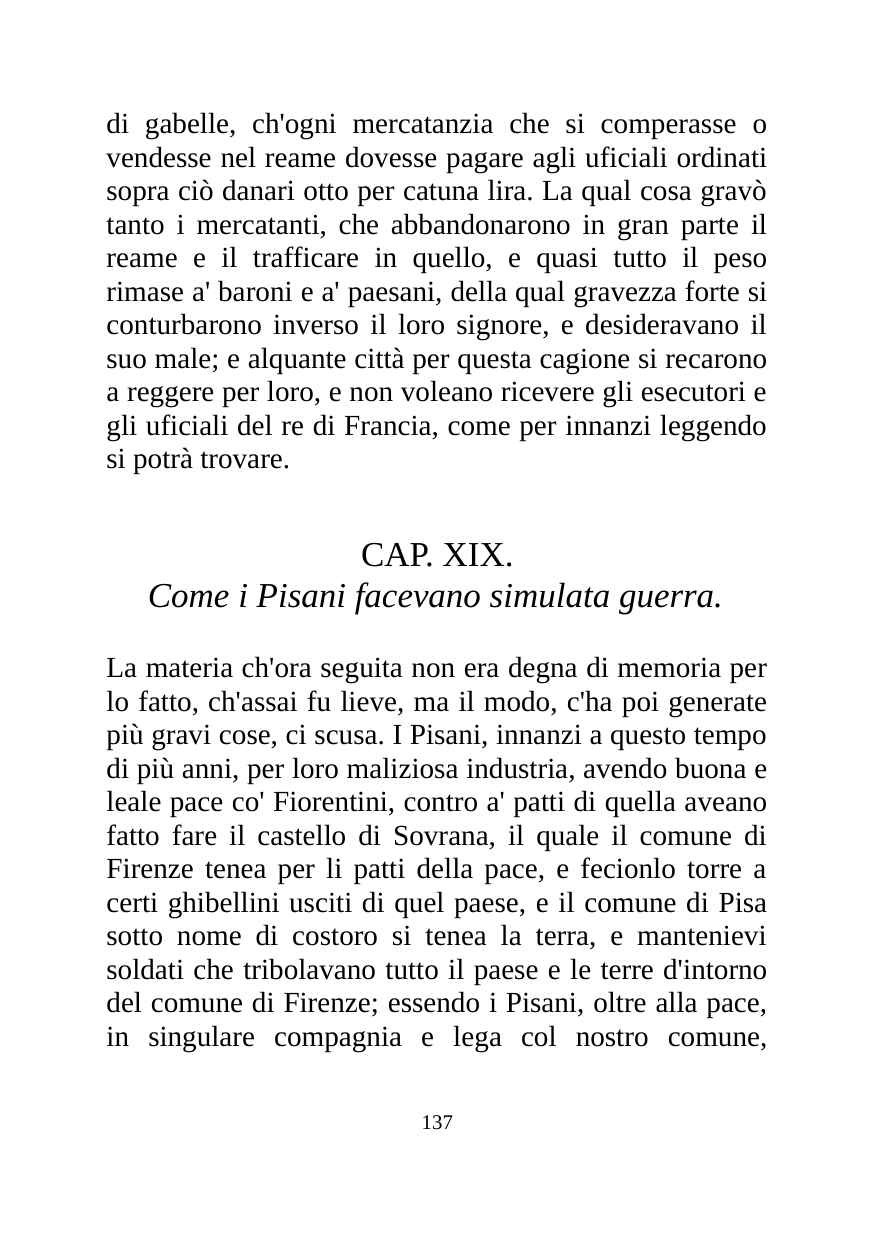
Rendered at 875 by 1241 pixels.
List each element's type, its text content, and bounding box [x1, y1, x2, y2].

subtitle CAP. XIX. Come i Pisani facevano simulata guerra. [106, 534, 768, 615]
text di gabelle, ch'ogni mercatanzia che si comperasse o vendesse nel reame dovesse pagare agli uficiali ordinati sopra ciò danari otto per catuna lira. La qual cosa gravò tanto i mercatanti, che abbandonarono in gran parte il reame e il trafficare in quello, e quasi tutto il peso rimase a' baroni e a' paesani, della qual gravezza forte si conturbarono inverso il loro signore, e desideravano il suo male; e alquante città per questa cagione si recarono a reggere per loro, e non voleano ricevere gli esecutori e gli uficiali del re di Francia, come per innanzi leggendo si potrà trovare. [106, 106, 768, 475]
text La materia ch'ora seguita non era degna di memoria per lo fatto, ch'assai fu lieve, ma il modo, c'ha poi generate più gravi cose, ci scusa. I Pisani, innanzi a questo tempo di più anni, per loro maliziosa industria, avendo buona e leale pace co' Fiorentini, contro a' patti di quella aveano fatto fare il castello di Sovrana, il quale il comune di Firenze tenea per li patti della pace, e fecionlo torre a certi ghibellini usciti di quel paese, e il comune di Pisa sotto nome di costoro si tenea la terra, e mantenievi soldati che tribolavano tutto il paese e le terre d'intorno del comune di Firenze; essendo i Pisani, oltre alla pace, in singulare compagnia e lega col nostro comune, [106, 650, 768, 1053]
